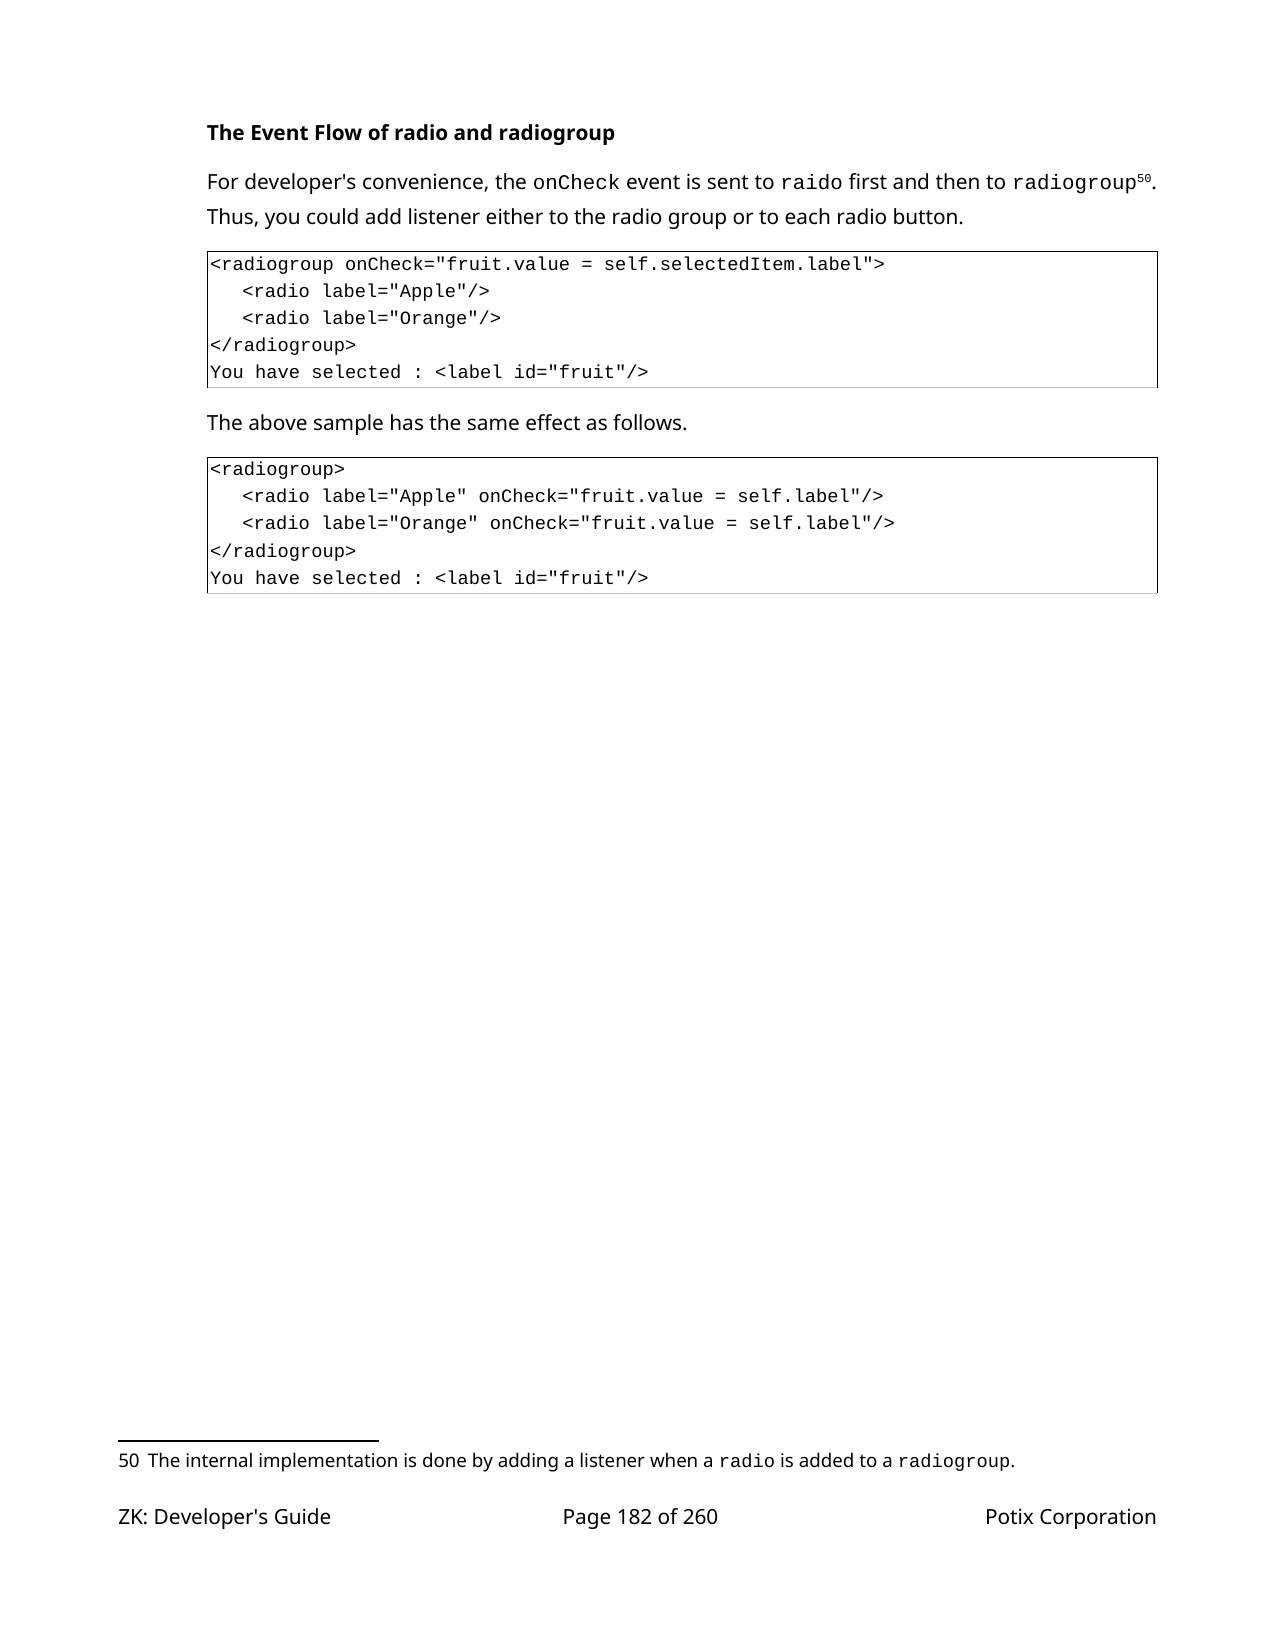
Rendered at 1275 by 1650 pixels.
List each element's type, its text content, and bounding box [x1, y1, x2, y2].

text </radiogroup> [208, 333, 1157, 357]
text <radio label="Orange" onCheck="fruit.value = self.label"/> [208, 511, 1157, 536]
text <radiogroup> [208, 458, 1157, 481]
text <radio label="Apple" onCheck="fruit.value = self.label"/> [208, 484, 1157, 508]
text </radiogroup> [208, 538, 1157, 563]
text You have selected : <label id="fruit"/> [208, 360, 1157, 387]
text You have selected : <label id="fruit"/> [208, 566, 1157, 593]
text <radio label="Apple"/> [208, 278, 1157, 303]
subtitle The Event Flow of radio and radiogroup [207, 118, 1157, 146]
text <radio label="Orange"/> [208, 306, 1157, 330]
text The internal implementation is done by adding a listener when a radio is added to a radiogroup. [118, 1447, 1157, 1473]
text The above sample has the same effect as follows. [207, 408, 1157, 436]
text <radiogroup onCheck="fruit.value = self.selectedItem.label"> [208, 252, 1157, 276]
text For developer's convenience, the onCheck event is sent to raido first and then to radiogroup. Thus, you could add listener either to the radio group or to each radio button. [207, 167, 1157, 231]
